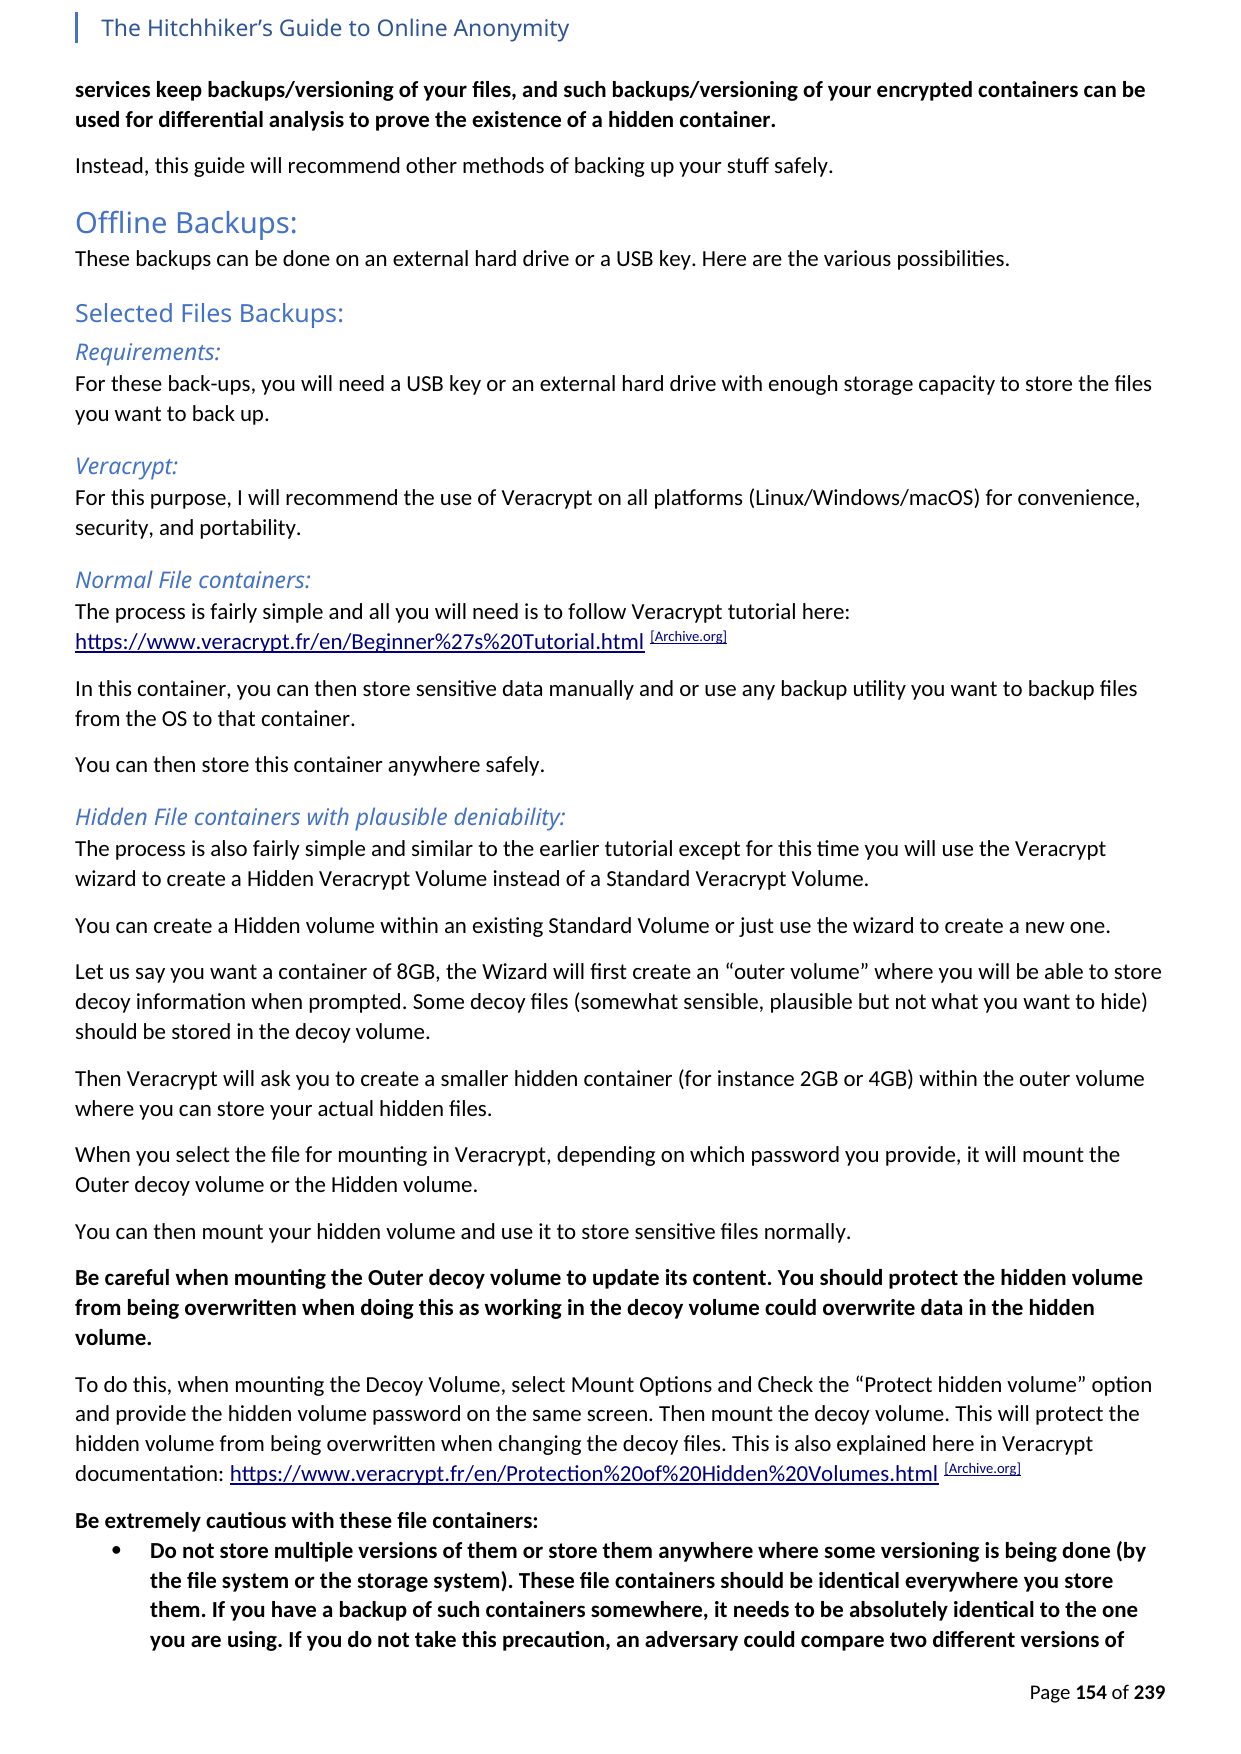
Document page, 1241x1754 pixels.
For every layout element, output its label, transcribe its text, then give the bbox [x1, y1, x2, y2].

subtitle Normal File containers: [75, 564, 1165, 595]
text To do this, when mounting the Decoy Volume, select Mount Options and Check the “Protect hidden volume” option and provide the hidden volume password on the same screen. Then mount the decoy volume. This will protect the hidden volume from being overwritten when changing the decoy files. This is also explained here in Veracrypt documentation: https://www.veracrypt.fr/en/Protection%20of%20Hidden%20Volumes.html [Archive.org] [75, 1370, 1165, 1487]
subtitle Veracrypt: [75, 450, 1165, 481]
text You can then mount your hidden volume and use it to store sensitive files normally. [75, 1217, 1165, 1245]
subtitle Selected Files Backups: [75, 295, 1165, 329]
text Be extremely cautious with these file containers: [75, 1506, 1165, 1534]
text In this container, you can then store sensitive data manually and or use any backup utility you want to backup files from the OS to that container. [75, 674, 1165, 732]
subtitle Requirements: [75, 336, 1165, 367]
text These backups can be done on an external hard drive or a USB key. Here are the various possibilities. [75, 244, 1165, 273]
text You can then store this container anywhere safely. [75, 750, 1165, 778]
text Instead, this guide will recommend other methods of backing up your stuff safely. [75, 151, 1165, 179]
text For this purpose, I will recommend the use of Veracrypt on all platforms (Linux/Windows/macOS) for convenience, security, and portability. [75, 483, 1165, 541]
text When you select the file for mounting in Veracrypt, depending on which password you provide, it will mount the Outer decoy volume or the Hidden volume. [75, 1140, 1165, 1198]
text Be careful when mounting the Outer decoy volume to update its content. You should protect the hidden volume from being overwritten when doing this as working in the decoy volume could overwrite data in the hidden volume. [75, 1263, 1165, 1351]
text Let us say you want a container of 8GB, the Wizard will first create an “outer volume” where you will be able to store decoy information when prompted. Some decoy files (somewhat sensible, plausible but not what you want to hide) should be stored in the decoy volume. [75, 957, 1165, 1045]
text Then Veracrypt will ask you to create a smaller hidden container (for instance 2GB or 4GB) within the outer volume where you can store your actual hidden files. [75, 1064, 1165, 1122]
text services keep backups/versioning of your files, and such backups/versioning of your encrypted containers can be used for differential analysis to prove the existence of a hidden container. [75, 75, 1165, 133]
text The process is fairly simple and all you will need is to follow Veracrypt tutorial here: https://www.veracrypt.fr/en/Beginner%27s%20Tutorial.html [Archive.org] [75, 597, 1165, 655]
text The process is also fairly simple and similar to the earlier tutorial except for this time you will use the Veracrypt wizard to create a Hidden Veracrypt Volume instead of a Standard Veracrypt Volume. [75, 834, 1165, 892]
list Do not store multiple versions of them or store them anywhere where some versioning is being done (by the file system or the storage system). These file containers should be identical everywhere you store them. If you have a backup of such containers somewhere, it needs to be absolutely identical to the one you are using. If you do not take this precaution, an adversary could compare two different versions of [112, 1536, 1165, 1653]
text For these back-ups, you will need a USB key or an external hard drive with enough storage capacity to store the files you want to back up. [75, 369, 1165, 427]
subtitle Hidden File containers with plausible deniability: [75, 801, 1165, 832]
subtitle Offline Backups: [75, 202, 1165, 242]
text You can create a Hidden volume within an existing Standard Volume or just use the wizard to create a new one. [75, 911, 1165, 939]
